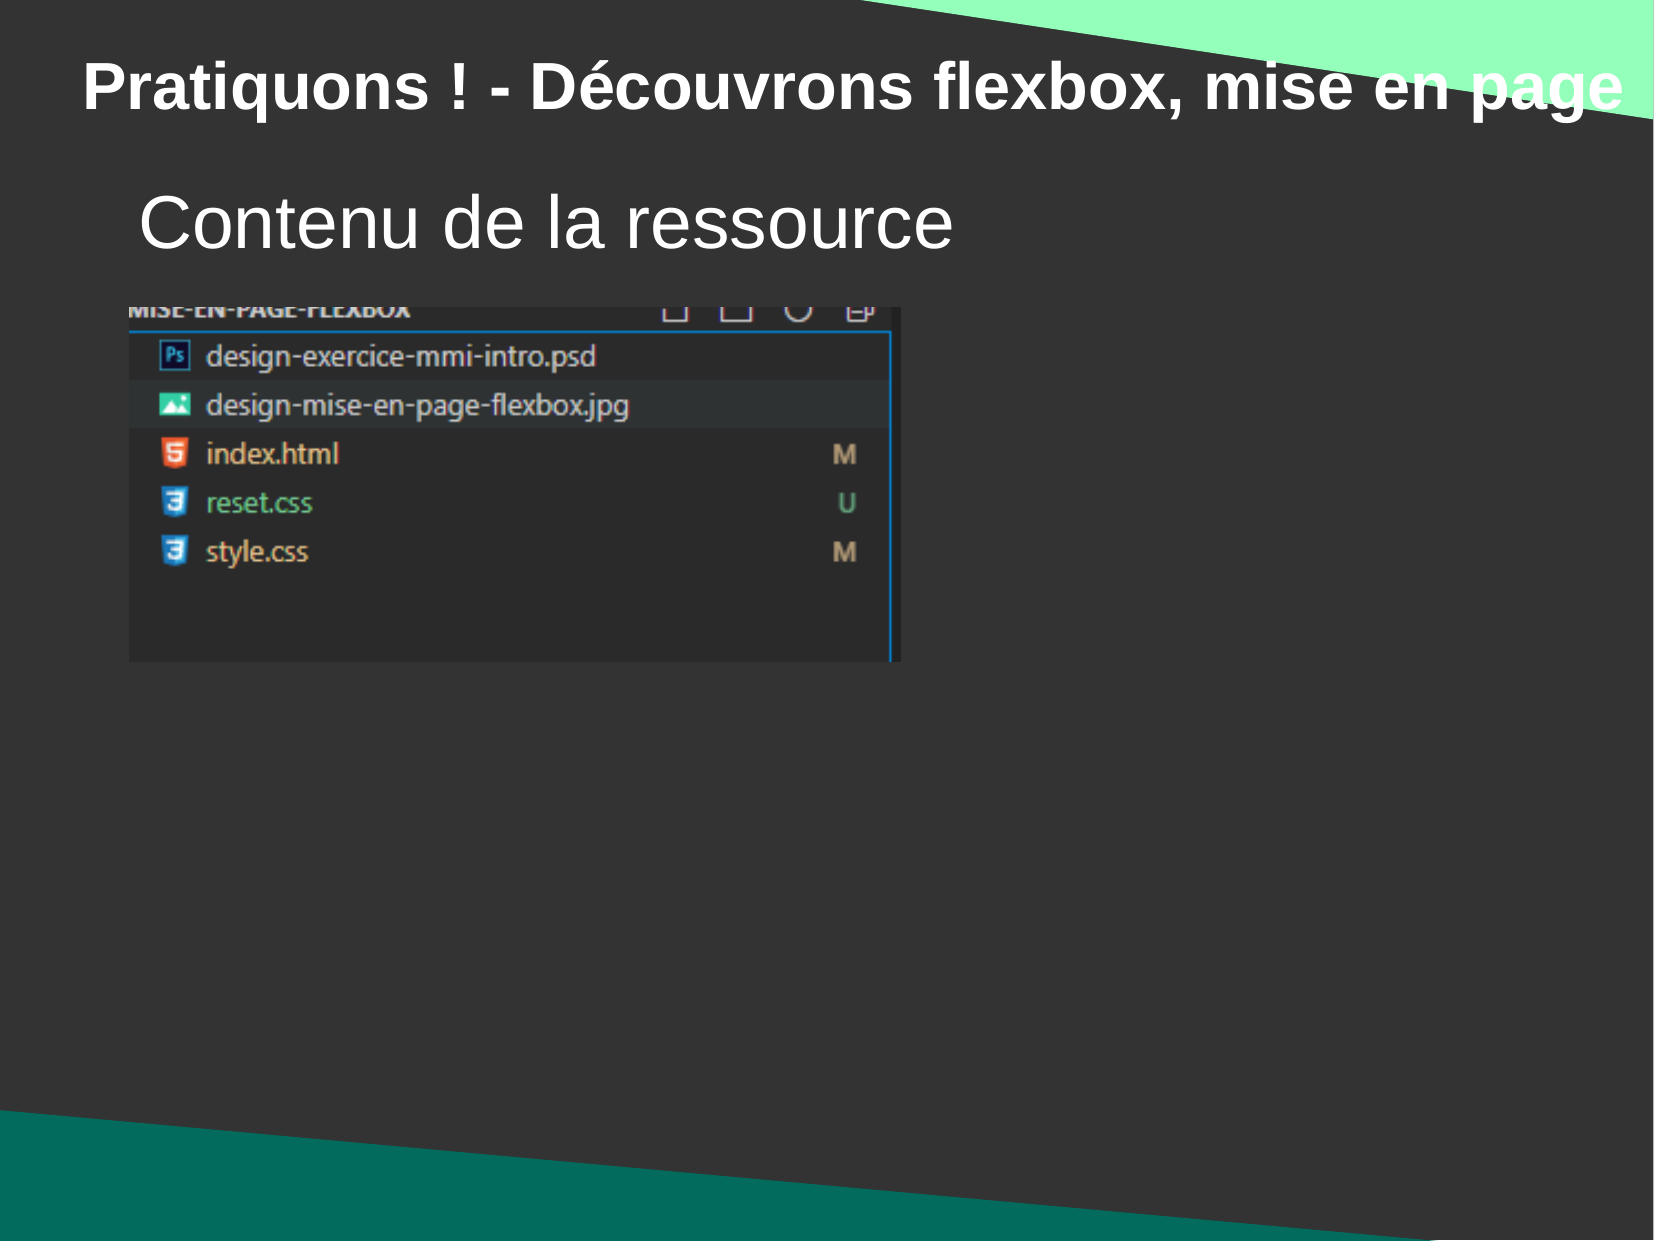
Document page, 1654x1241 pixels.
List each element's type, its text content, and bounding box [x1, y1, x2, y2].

picture [129, 307, 901, 662]
title Pratiquons ! - Découvrons flexbox, mise en page [82, 49, 1630, 142]
text_box [860, 0, 1654, 120]
list Contenu de la ressource [67, 180, 1607, 272]
